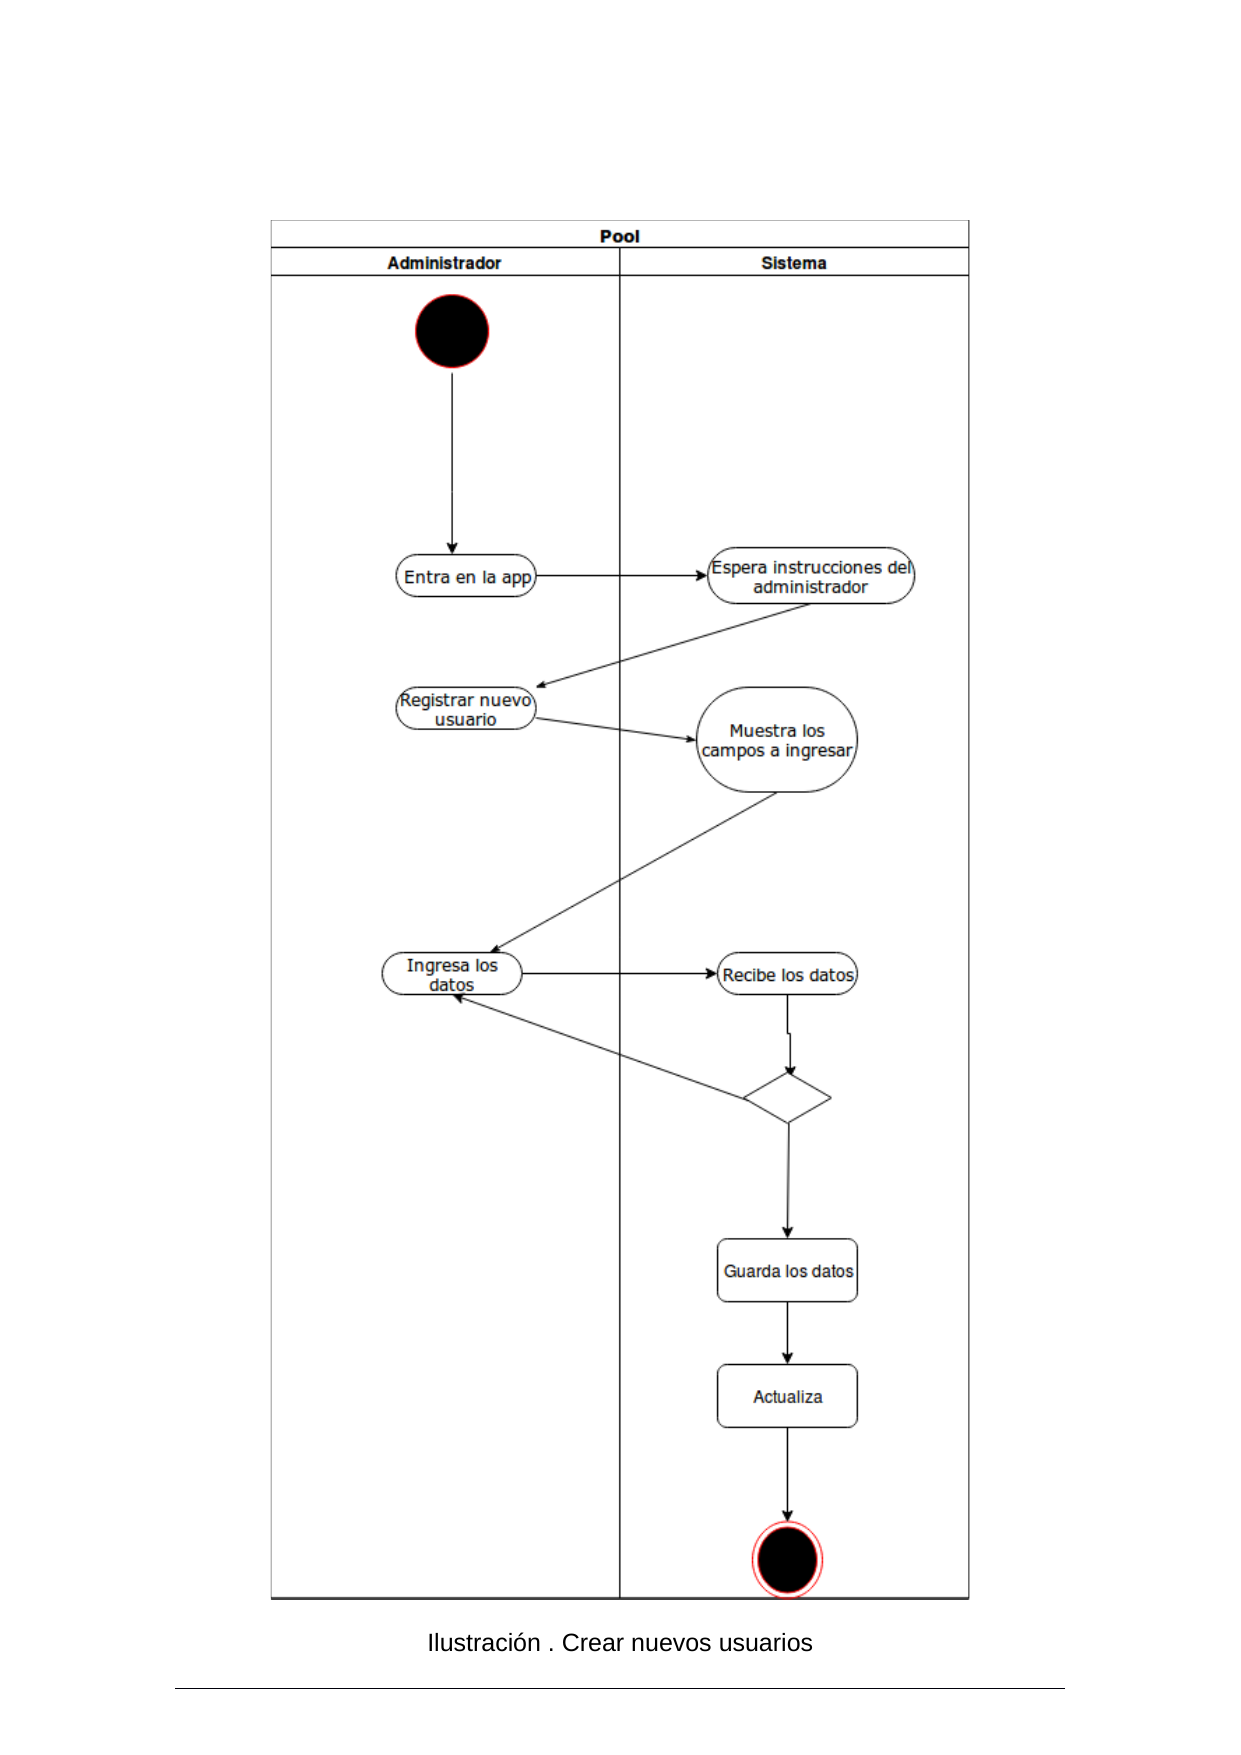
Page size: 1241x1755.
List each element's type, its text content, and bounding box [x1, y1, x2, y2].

picture [270, 220, 970, 1600]
text Ilustración . Crear nuevos usuarios [175, 1628, 1065, 1657]
